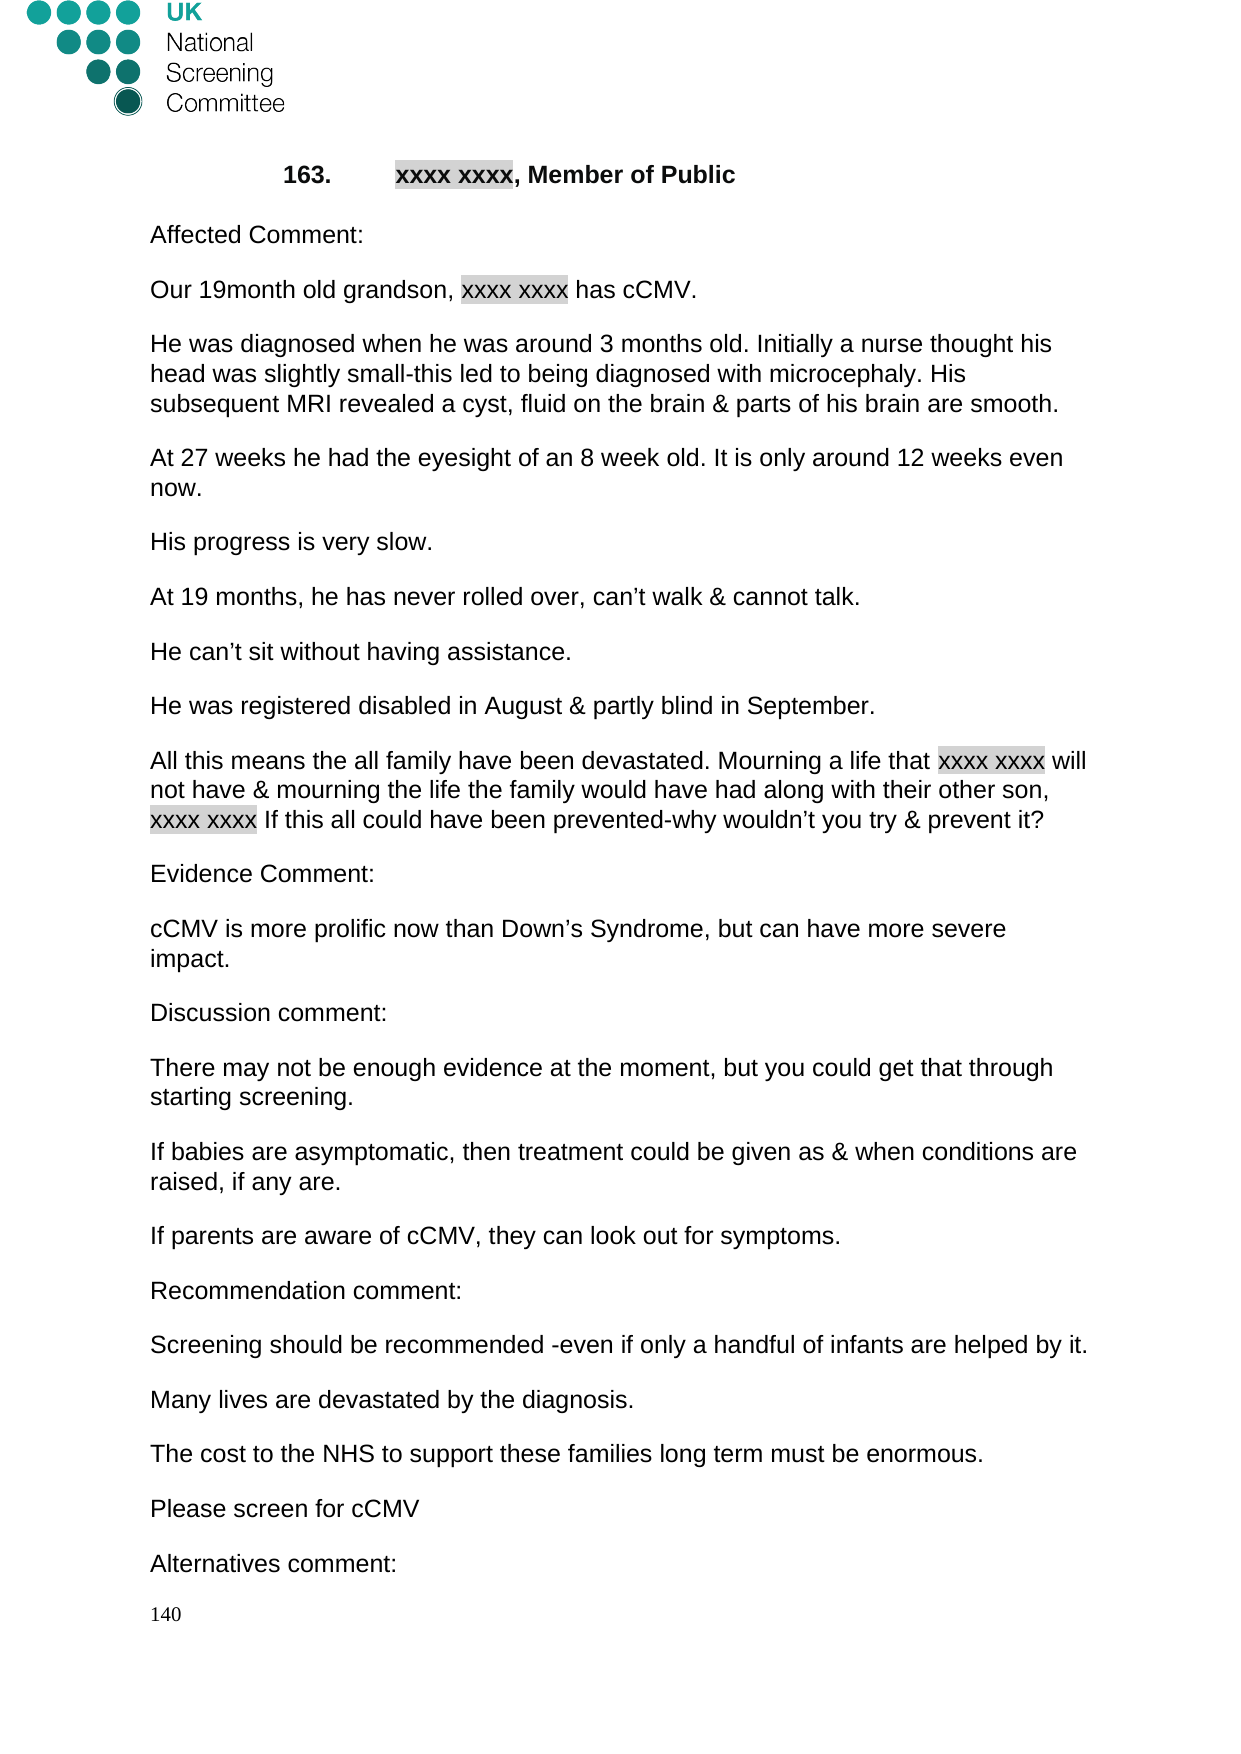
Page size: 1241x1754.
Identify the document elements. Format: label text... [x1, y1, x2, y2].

text There may not be enough evidence at the moment, but you could get that through starting screening. [150, 1053, 1090, 1111]
text His progress is very slow. [150, 527, 1090, 556]
text If babies are asymptomatic, then treatment could be given as & when conditions are raised, if any are. [150, 1137, 1090, 1195]
text At 27 weeks he had the eyesight of an 8 week old. It is only around 12 weeks even now. [150, 443, 1090, 502]
text He was registered disabled in August & partly blind in September. [150, 691, 1090, 720]
text Recommendation comment: [150, 1276, 1090, 1304]
text Affected Comment: [150, 220, 1090, 249]
text Our 19month old grandson, xxxx xxxx has cCMV. [150, 275, 1090, 304]
text He can’t sit without having assistance. [150, 637, 1090, 665]
text All this means the all family have been devastated. Mourning a life that xxxx xxxx will not have & mourning the life the family would have had along with their other son, xxxx xxxx If this all could have been prevented-why wouldn’t you try & prevent it? [150, 746, 1090, 834]
text Please screen for cCMV [150, 1494, 1090, 1523]
text He was diagnosed when he was around 3 months old. Initially a nurse thought his head was slightly small-this led to being diagnosed with microcephaly. His subsequent MRI revealed a cyst, fluid on the brain & parts of his brain are smooth. [150, 329, 1090, 417]
text Evidence Comment: [150, 859, 1090, 888]
text Alternatives comment: [150, 1549, 1090, 1577]
text At 19 months, he has never rolled over, can’t walk & cannot talk. [150, 582, 1090, 611]
text Screening should be recommended -even if only a handful of infants are helped by it. [150, 1330, 1090, 1359]
list xxxx xxxx, Member of Public [283, 150, 1090, 189]
text The cost to the NHS to support these families long term must be enormous. [150, 1439, 1090, 1468]
text Many lives are devastated by the diagnosis. [150, 1385, 1090, 1414]
text Discussion comment: [150, 998, 1090, 1027]
text cCMV is more prolific now than Down’s Syndrome, but can have more severe impact. [150, 914, 1090, 972]
text If parents are aware of cCMV, they can look out for symptoms. [150, 1221, 1090, 1250]
